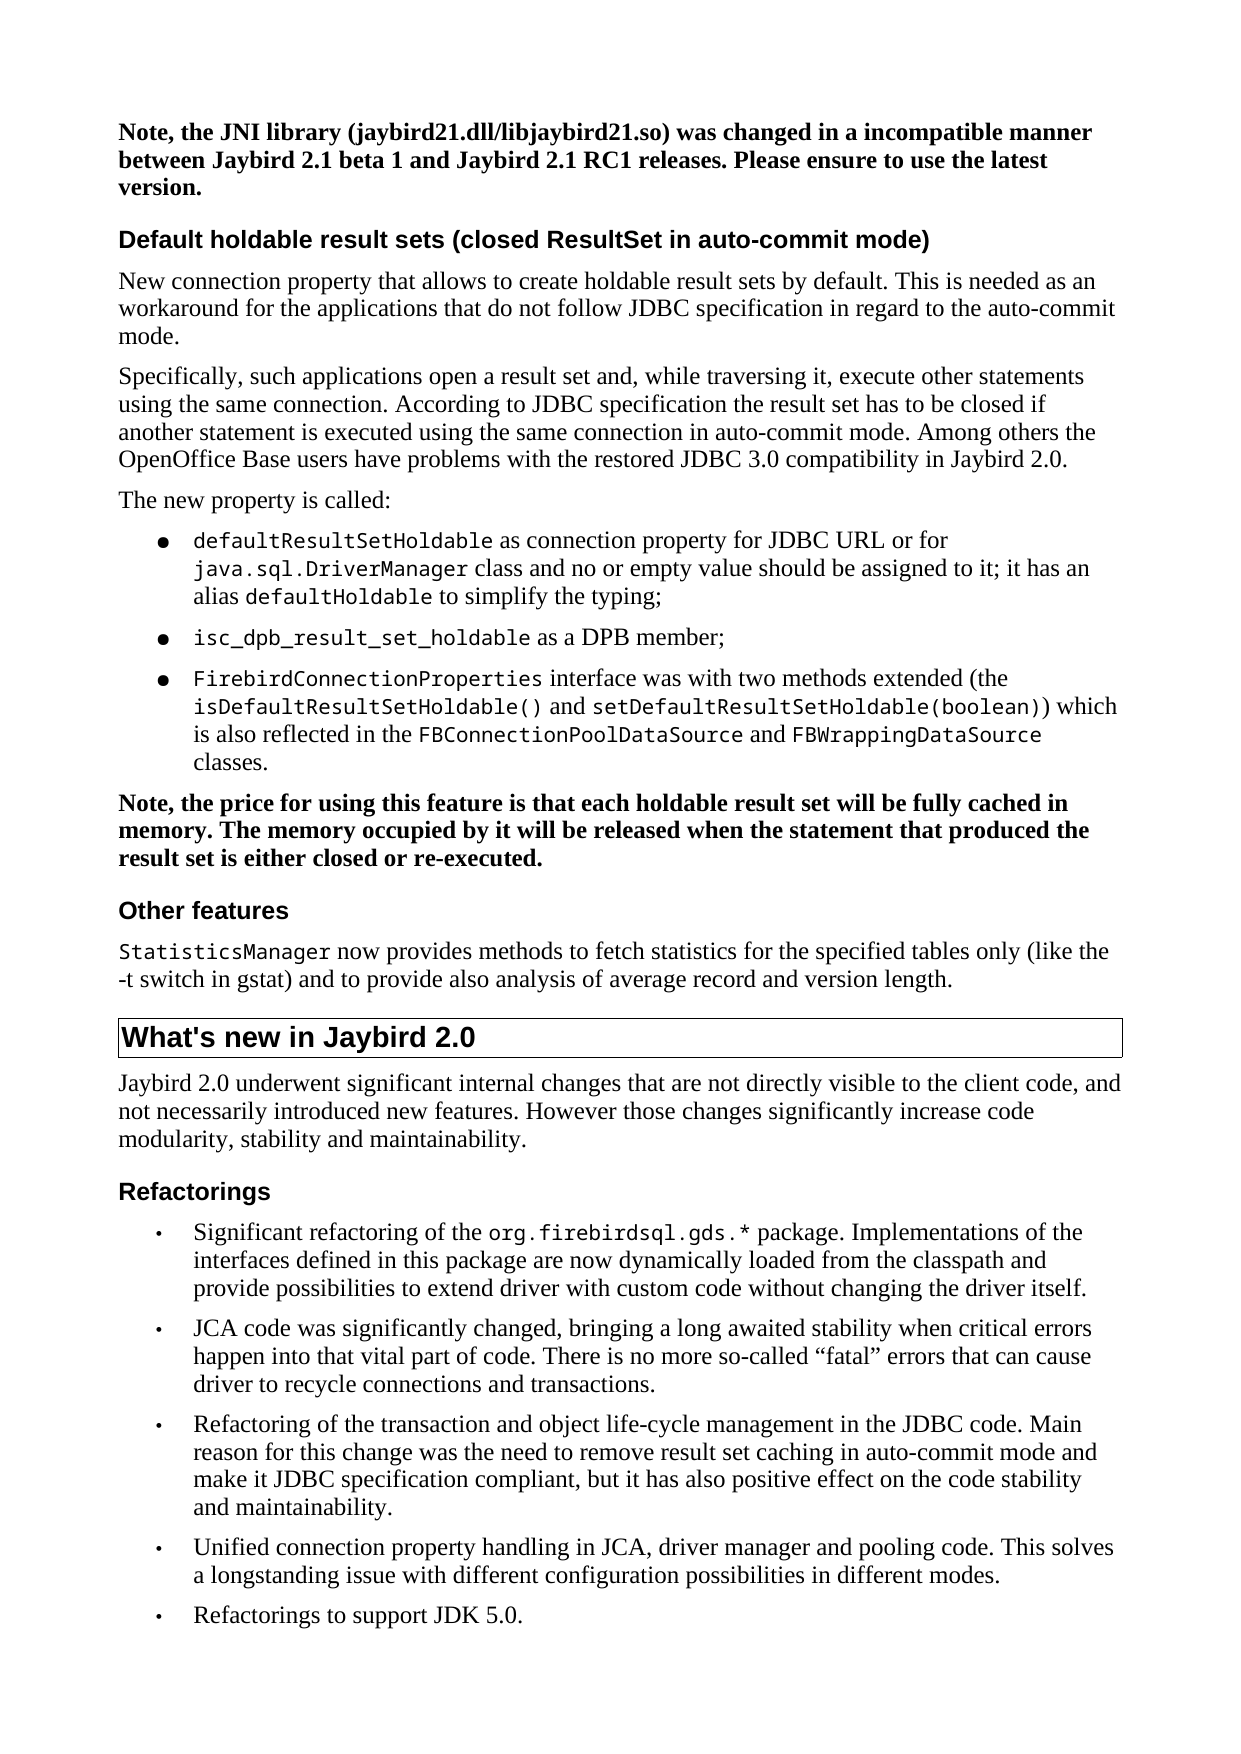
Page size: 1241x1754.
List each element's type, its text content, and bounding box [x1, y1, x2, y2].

text Note, the price for using this feature is that each holdable result set will be fully cached in memory. The memory occupied by it will be released when the statement that produced the result set is either closed or re-executed. [118, 789, 1122, 872]
text New connection property that allows to create holdable result sets by default. This is needed as an workaround for the applications that do not follow JDBC specification in regard to the auto-commit mode. [118, 267, 1122, 350]
subtitle What's new in Jaybird 2.0 [119, 1019, 1122, 1057]
text Jaybird 2.0 underwent significant internal changes that are not directly visible to the client code, and not necessarily introduced new features. However those changes significantly increase code modularity, stability and maintainability. [118, 1069, 1122, 1153]
text The new property is called: [118, 486, 1122, 513]
list isc_dpb_result_set_holdable as a DPB member; [156, 623, 1122, 651]
list JCA code was significantly changed, bringing a long awaited stability when critical errors happen into that vital part of code. There is no more so-called “fatal” errors that can cause driver to recycle connections and transactions. [156, 1314, 1122, 1397]
text Note, the JNI library (jaybird21.dll/libjaybird21.so) was changed in a incompatible manner between Jaybird 2.1 beta 1 and Jaybird 2.1 RC1 releases. Please ensure to use the latest version. [118, 118, 1122, 201]
list Significant refactoring of the org.firebirdsql.gds.* package. Implementations of the interfaces defined in this package are now dynamically loaded from the classpath and provide possibilities to extend driver with custom code without changing the driver itself. [156, 1218, 1122, 1302]
list Unified connection property handling in JCA, driver manager and pooling code. This solves a longstanding issue with different configuration possibilities in different modes. [156, 1533, 1122, 1589]
text StatisticsManager now provides methods to fetch statistics for the specified tables only (like the -t switch in gstat) and to provide also analysis of average record and version length. [118, 937, 1122, 993]
text Specifically, such applications open a result set and, while traversing it, execute other statements using the same connection. According to JDBC specification the result set has to be closed if another statement is executed using the same connection in auto-commit mode. Among others the OpenOffice Base users have problems with the restored JDBC 3.0 compatibility in Jaybird 2.0. [118, 362, 1122, 473]
list Refactorings to support JDK 5.0. [156, 1601, 1122, 1629]
subtitle Refactorings [118, 1178, 1122, 1206]
list FirebirdConnectionProperties interface was with two methods extended (the isDefaultResultSetHoldable() and setDefaultResultSetHoldable(boolean)) which is also reflected in the FBConnectionPoolDataSource and FBWrappingDataSource classes. [156, 664, 1122, 776]
subtitle Other features [118, 897, 1122, 925]
list Refactoring of the transaction and object life-cycle management in the JDBC code. Main reason for this change was the need to remove result set caching in auto-commit mode and make it JDBC specification compliant, but it has also positive effect on the code stability and maintainability. [156, 1410, 1122, 1521]
list defaultResultSetHoldable as connection property for JDBC URL or for java.sql.DriverManager class and no or empty value should be assigned to it; it has an alias defaultHoldable to simplify the typing; [156, 526, 1122, 611]
subtitle Default holdable result sets (closed ResultSet in auto-commit mode) [118, 226, 1122, 254]
